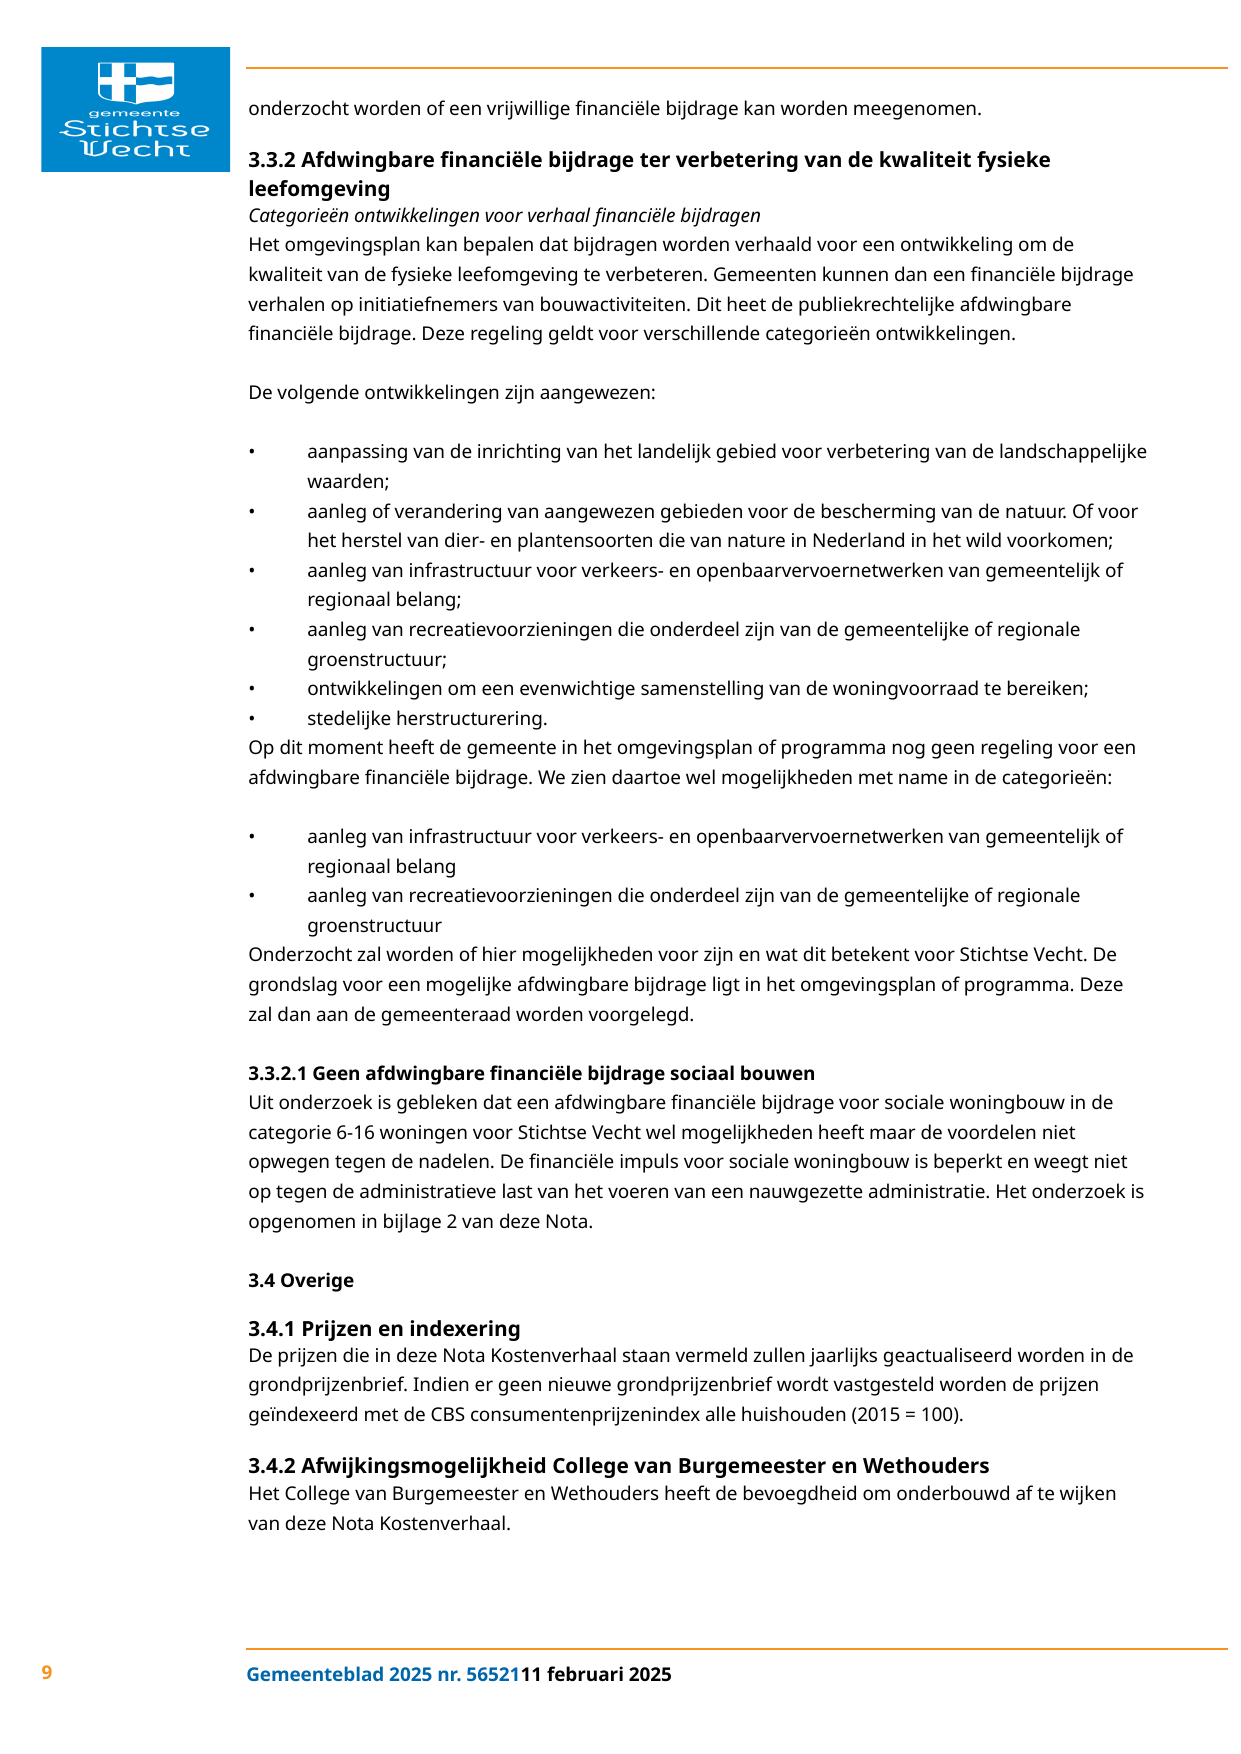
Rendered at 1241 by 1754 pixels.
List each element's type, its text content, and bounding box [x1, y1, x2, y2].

list aanleg van infrastructuur voor verkeers- en openbaarvervoernetwerken van gemeentelijk of regionaal belang [248, 823, 1152, 879]
text onderzocht worden of een vrijwillige financiële bijdrage kan worden meegenomen. [248, 95, 1152, 121]
list stedelijke herstructurering. [248, 705, 1152, 731]
text De volgende ontwikkelingen zijn aangewezen: [248, 379, 1152, 405]
list aanleg of verandering van aangewezen gebieden voor de bescherming van de natuur. Of voor het herstel van dier- en plantensoorten die van nature in Nederland in het wild voorkomen; [248, 498, 1152, 553]
picture [137, 63, 174, 103]
text Uit onderzoek is gebleken dat een afdwingbare financiële bijdrage voor sociale woningbouw in de categorie 6-16 woningen voor Stichtse Vecht wel mogelijkheden heeft maar de voordelen niet opwegen tegen de nadelen. De financiële impuls voor sociale woningbouw is beperkt en weegt niet op tegen de administratieve last van het voeren van een nauwgezette administratie. Het onderzoek is opgenomen in bijlage 2 van deze Nota. [248, 1089, 1152, 1234]
text Op dit moment heeft de gemeente in het omgevingsplan of programma nog geen regeling voor een afdwingbare financiële bijdrage. We zien daartoe wel mogelijkheden met name in de categorieën: [248, 734, 1152, 790]
text 3.3.2 Afdwingbare financiële bijdrage ter verbetering van de kwaliteit fysieke leefomgeving [248, 145, 1152, 202]
picture [99, 63, 135, 101]
text 3.4.1 Prijzen en indexering [248, 1314, 1152, 1342]
list aanleg van recreatievoorzieningen die onderdeel zijn van de gemeentelijke of regionale groenstructuur [248, 882, 1152, 938]
text 3.3.2.1 Geen afdwingbare financiële bijdrage sociaal bouwen [248, 1060, 1152, 1086]
text Het omgevingsplan kan bepalen dat bijdragen worden verhaald voor een ontwikkeling om de kwaliteit van de fysieke leefomgeving te verbeteren. Gemeenten kunnen dan een financiële bijdrage verhalen op initiatiefnemers van bouwactiviteiten. Dit heet de publiekrechtelijke afdwingbare financiële bijdrage. Deze regeling geldt voor verschillende categorieën ontwikkelingen. [248, 232, 1152, 346]
text 3.4.2 Afwijkingsmogelijkheid College van Burgemeester en Wethouders [248, 1452, 1152, 1480]
text Onderzocht zal worden of hier mogelijkheden voor zijn en wat dit betekent voor Stichtse Vecht. De grondslag voor een mogelijke afdwingbare bijdrage ligt in het omgevingsplan of programma. Deze zal dan aan de gemeenteraad worden voorgelegd. [248, 942, 1152, 1027]
list aanpassing van de inrichting van het landelijk gebied voor verbetering van de landschappelijke waarden; [248, 439, 1152, 494]
text Categorieën ontwikkelingen voor verhaal financiële bijdragen [248, 202, 1152, 228]
list aanleg van recreatievoorzieningen die onderdeel zijn van de gemeentelijke of regionale groenstructuur; [248, 616, 1152, 672]
text 3.4 Overige [248, 1267, 1152, 1293]
list aanleg van infrastructuur voor verkeers- en openbaarvervoernetwerken van gemeentelijk of regionaal belang; [248, 557, 1152, 612]
text Het College van Burgemeester en Wethouders heeft de bevoegdheid om onderbouwd af te wijken van deze Nota Kostenverhaal. [248, 1480, 1152, 1535]
list ontwikkelingen om een evenwichtige samenstelling van de woningvoorraad te bereiken; [248, 675, 1152, 701]
text De prijzen die in deze Nota Kostenverhaal staan vermeld zullen jaarlijks geactualiseerd worden in de grondprijzenbrief. Indien er geen nieuwe grondprijzenbrief wordt vastgesteld worden de prijzen geïndexeerd met de CBS consumentenprijzenindex alle huishouden (2015 = 100). [248, 1342, 1152, 1427]
